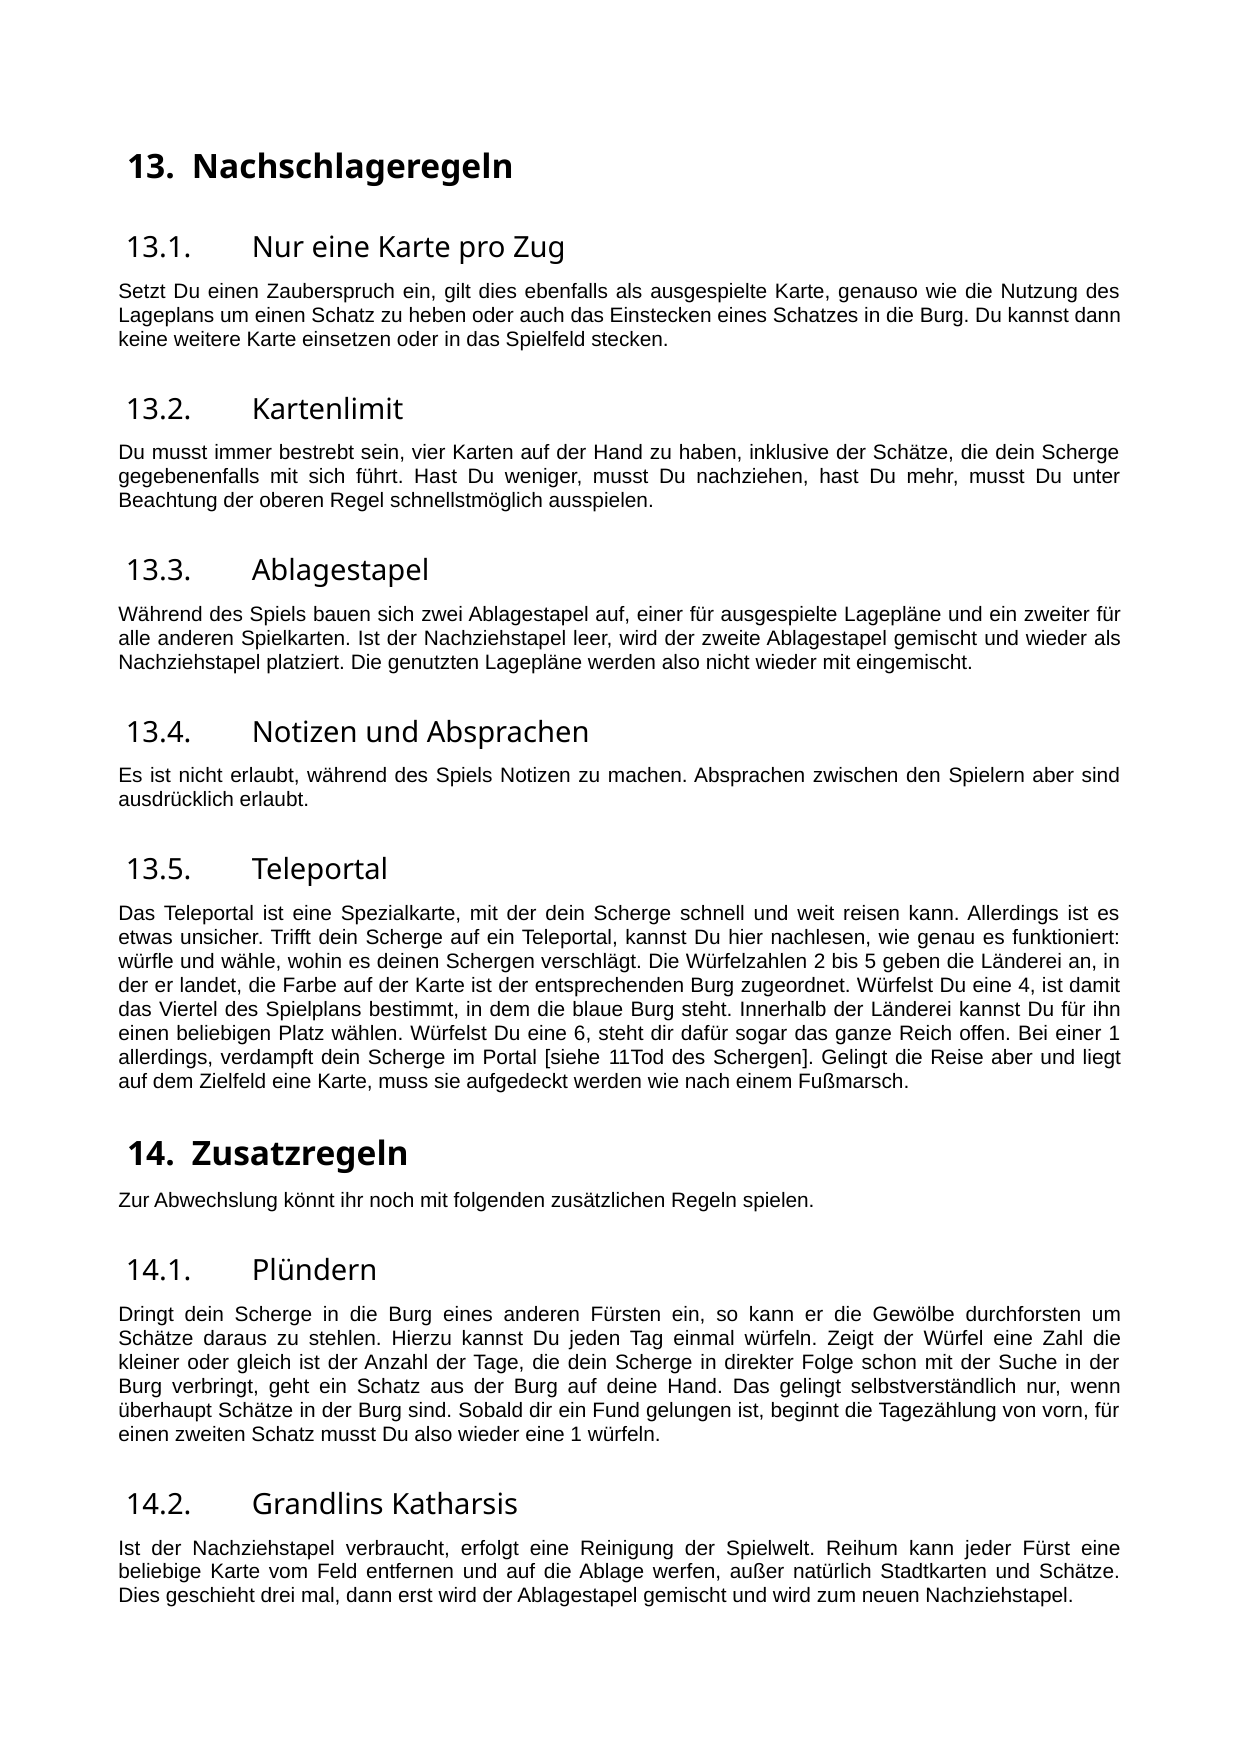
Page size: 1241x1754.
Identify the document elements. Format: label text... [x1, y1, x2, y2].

text Zur Abwechslung könnt ihr noch mit folgenden zusätzlichen Regeln spielen. [118, 1188, 1122, 1212]
subtitle Zusatzregeln [118, 1130, 1122, 1176]
subtitle Teleportal [118, 849, 1122, 888]
text Setzt Du einen Zauberspruch ein, gilt dies ebenfalls als ausgespielte Karte, genauso wie die Nutzung des Lageplans um einen Schatz zu heben oder auch das Einstecken eines Schatzes in die Burg. Du kannst dann keine weitere Karte einsetzen oder in das Spielfeld stecken. [118, 278, 1122, 350]
text Es ist nicht erlaubt, während des Spiels Notizen zu machen. Absprachen zwischen den Spielern aber sind ausdrücklich erlaubt. [118, 763, 1122, 811]
text Während des Spiels bauen sich zwei Ablagestapel auf, einer für ausgespielte Lagepläne und ein zweiter für alle anderen Spielkarten. Ist der Nachziehstapel leer, wird der zweite Ablagestapel gemischt und wieder als Nachziehstapel platziert. Die genutzten Lagepläne werden also nicht wieder mit eingemischt. [118, 602, 1122, 673]
text Du musst immer bestrebt sein, vier Karten auf der Hand zu haben, inklusive der Schätze, die dein Scherge gegebenenfalls mit sich führt. Hast Du weniger, musst Du nachziehen, hast Du mehr, musst Du unter Beachtung der oberen Regel schnellstmöglich ausspielen. [118, 440, 1122, 512]
text Dringt dein Scherge in die Burg eines anderen Fürsten ein, so kann er die Gewölbe durchforsten um Schätze daraus zu stehlen. Hierzu kannst Du jeden Tag einmal würfeln. Zeigt der Würfel eine Zahl die kleiner oder gleich ist der Anzahl der Tage, die dein Scherge in direkter Folge schon mit der Suche in der Burg verbringt, geht ein Schatz aus der Burg auf deine Hand. Das gelingt selbstverständlich nur, wenn überhaupt Schätze in der Burg sind. Sobald dir ein Fund gelungen ist, beginnt die Tagezählung von vorn, für einen zweiten Schatz musst Du also wieder eine 1 würfeln. [118, 1302, 1122, 1446]
subtitle Notizen und Absprachen [118, 711, 1122, 751]
subtitle Plündern [118, 1250, 1122, 1289]
text Das Teleportal ist eine Spezialkarte, mit der dein Scherge schnell und weit reisen kann. Allerdings ist es etwas unsicher. Trifft dein Scherge auf ein Teleportal, kannst Du hier nachlesen, wie genau es funktioniert: würfle und wähle, wohin es deinen Schergen verschlägt. Die Würfelzahlen 2 bis 5 geben die Länderei an, in der er landet, die Farbe auf der Karte ist der entsprechenden Burg zugeordnet. Würfelst Du eine 4, ist damit das Viertel des Spielplans bestimmt, in dem die blaue Burg steht. Innerhalb der Länderei kannst Du für ihn einen beliebigen Platz wählen. Würfelst Du eine 6, steht dir dafür sogar das ganze Reich offen. Bei einer 1 allerdings, verdampft dein Scherge im Portal [siehe 11.Tod des Schergen]. Gelingt die Reise aber und liegt auf dem Zielfeld eine Karte, muss sie aufgedeckt werden wie nach einem Fußmarsch. [118, 901, 1122, 1092]
subtitle Ablagestapel [118, 549, 1122, 589]
text Ist der Nachziehstapel verbraucht, erfolgt eine Reinigung der Spielwelt. Reihum kann jeder Fürst eine beliebige Karte vom Feld entfernen und auf die Ablage werfen, außer natürlich Stadtkarten und Schätze. Dies geschieht drei mal, dann erst wird der Ablagestapel gemischt und wird zum neuen Nachziehstapel. [118, 1535, 1122, 1607]
subtitle Nachschlageregeln [118, 143, 1122, 189]
subtitle Kartenlimit [118, 388, 1122, 428]
subtitle Nur eine Karte pro Zug [118, 226, 1122, 266]
subtitle Grandlins Katharsis [118, 1483, 1122, 1523]
